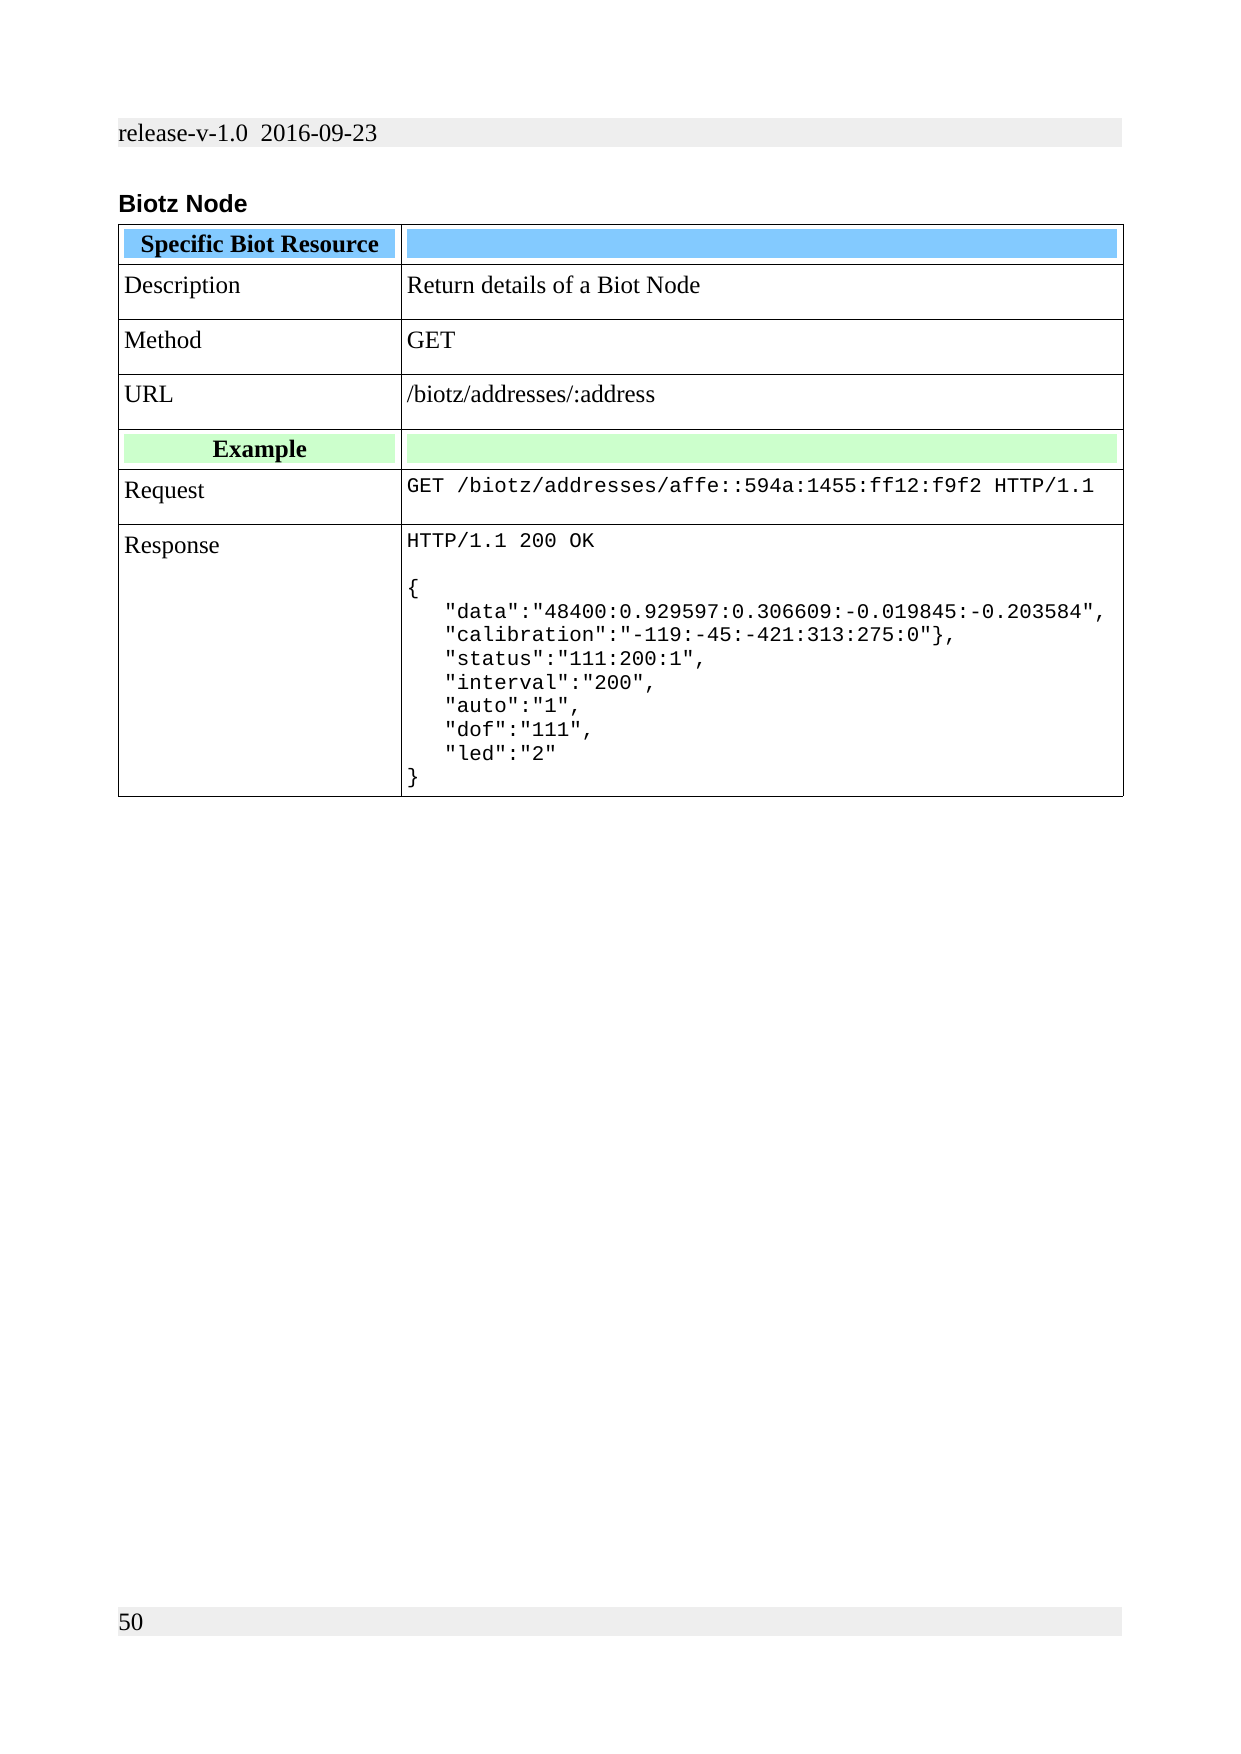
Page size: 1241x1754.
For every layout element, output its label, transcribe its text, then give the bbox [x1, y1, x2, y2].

table_cell GET [402, 320, 1123, 374]
table_header GET /biotz/addresses/affe::594a:1455:ff12:f9f2 HTTP/1.1 [402, 470, 1123, 524]
table_cell URL [119, 375, 401, 429]
subtitle Biotz Node [118, 189, 1122, 217]
table_cell Description [119, 265, 401, 319]
table_header [402, 225, 1123, 264]
table_header Specific Biot Resource [119, 225, 401, 264]
table_cell [402, 430, 1123, 469]
table_cell /biotz/addresses/:address [402, 375, 1123, 429]
table_cell Return details of a Biot Node [402, 265, 1123, 319]
table_cell Response [119, 525, 401, 796]
table_cell HTTP/1.1 200 OK { "data":"48400:0.929597:0.306609:-0.019845:-0.203584", "calibration":"-119:-45:-421:313:275:0"}, "status":"111:200:1", "interval":"200", "auto":"1", "dof":"111", "led":"2" } [402, 525, 1123, 796]
table_cell Example [119, 430, 401, 469]
table_cell Method [119, 320, 401, 374]
table_header Request [119, 470, 401, 524]
